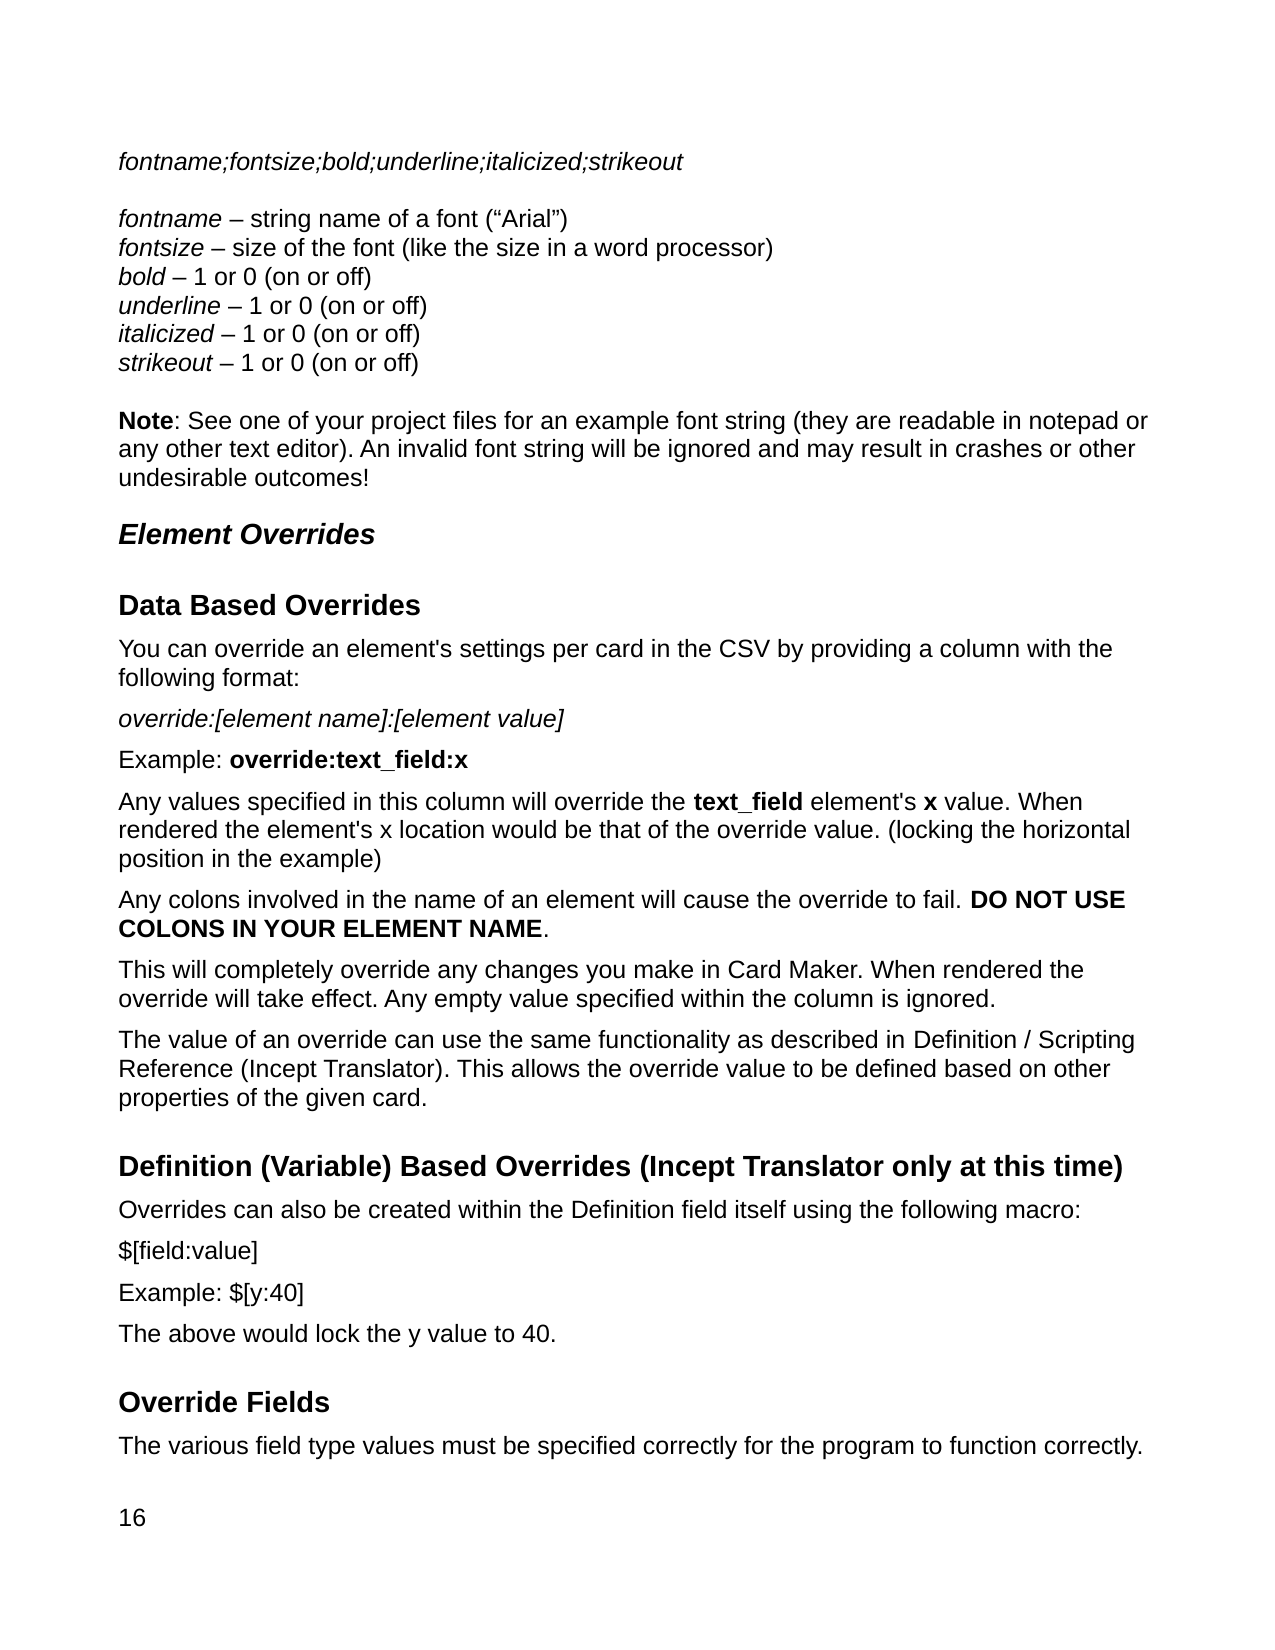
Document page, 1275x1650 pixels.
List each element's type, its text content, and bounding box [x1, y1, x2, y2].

text Overrides can also be created within the Definition field itself using the following macro: [118, 1195, 1157, 1224]
text $[field:value] [118, 1236, 1157, 1265]
text Any values specified in this column will override the text_field element's x value. When rendered the element's x location would be that of the override value. (locking the horizontal position in the example) [118, 786, 1157, 873]
subtitle Override Fields [118, 1385, 1157, 1418]
text fontname;fontsize;bold;underline;italicized;strikeout [118, 147, 1157, 176]
text fontname – string name of a font (“Arial”) [118, 204, 1157, 233]
text underline – 1 or 0 (on or off) [118, 291, 1157, 319]
text Example: override:text_field:x [118, 745, 1157, 774]
text The above would lock the y value to 40. [118, 1319, 1157, 1347]
text fontsize – size of the font (like the size in a word processor) [118, 233, 1157, 262]
subtitle Definition (Variable) Based Overrides (Incept Translator only at this time) [118, 1149, 1157, 1182]
text bold – 1 or 0 (on or off) [118, 262, 1157, 291]
subtitle Element Overrides [118, 517, 1157, 550]
text The various field type values must be specified correctly for the program to function correctly. [118, 1431, 1157, 1460]
text italicized – 1 or 0 (on or off) [118, 319, 1157, 348]
text override:[element name]:[element value] [118, 704, 1157, 733]
text This will completely override any changes you make in Card Maker. When rendered the override will take effect. Any empty value specified within the column is ignored. [118, 955, 1157, 1013]
text You can override an element's settings per card in the CSV by providing a column with the following format: [118, 634, 1157, 691]
text Example: $[y:40] [118, 1277, 1157, 1306]
text Any colons involved in the name of an element will cause the override to fail. DO NOT USE COLONS IN YOUR ELEMENT NAME. [118, 885, 1157, 943]
text Note: See one of your project files for an example font string (they are readable in notepad or any other text editor). An invalid font string will be ignored and may result in crashes or other undesirable outcomes! [118, 406, 1157, 492]
text The value of an override can use the same functionality as described in Definition / Scripting Reference (Incept Translator). This allows the override value to be defined based on other properties of the given card. [118, 1025, 1157, 1111]
text strikeout – 1 or 0 (on or off) [118, 348, 1157, 377]
subtitle Data Based Overrides [118, 588, 1157, 621]
